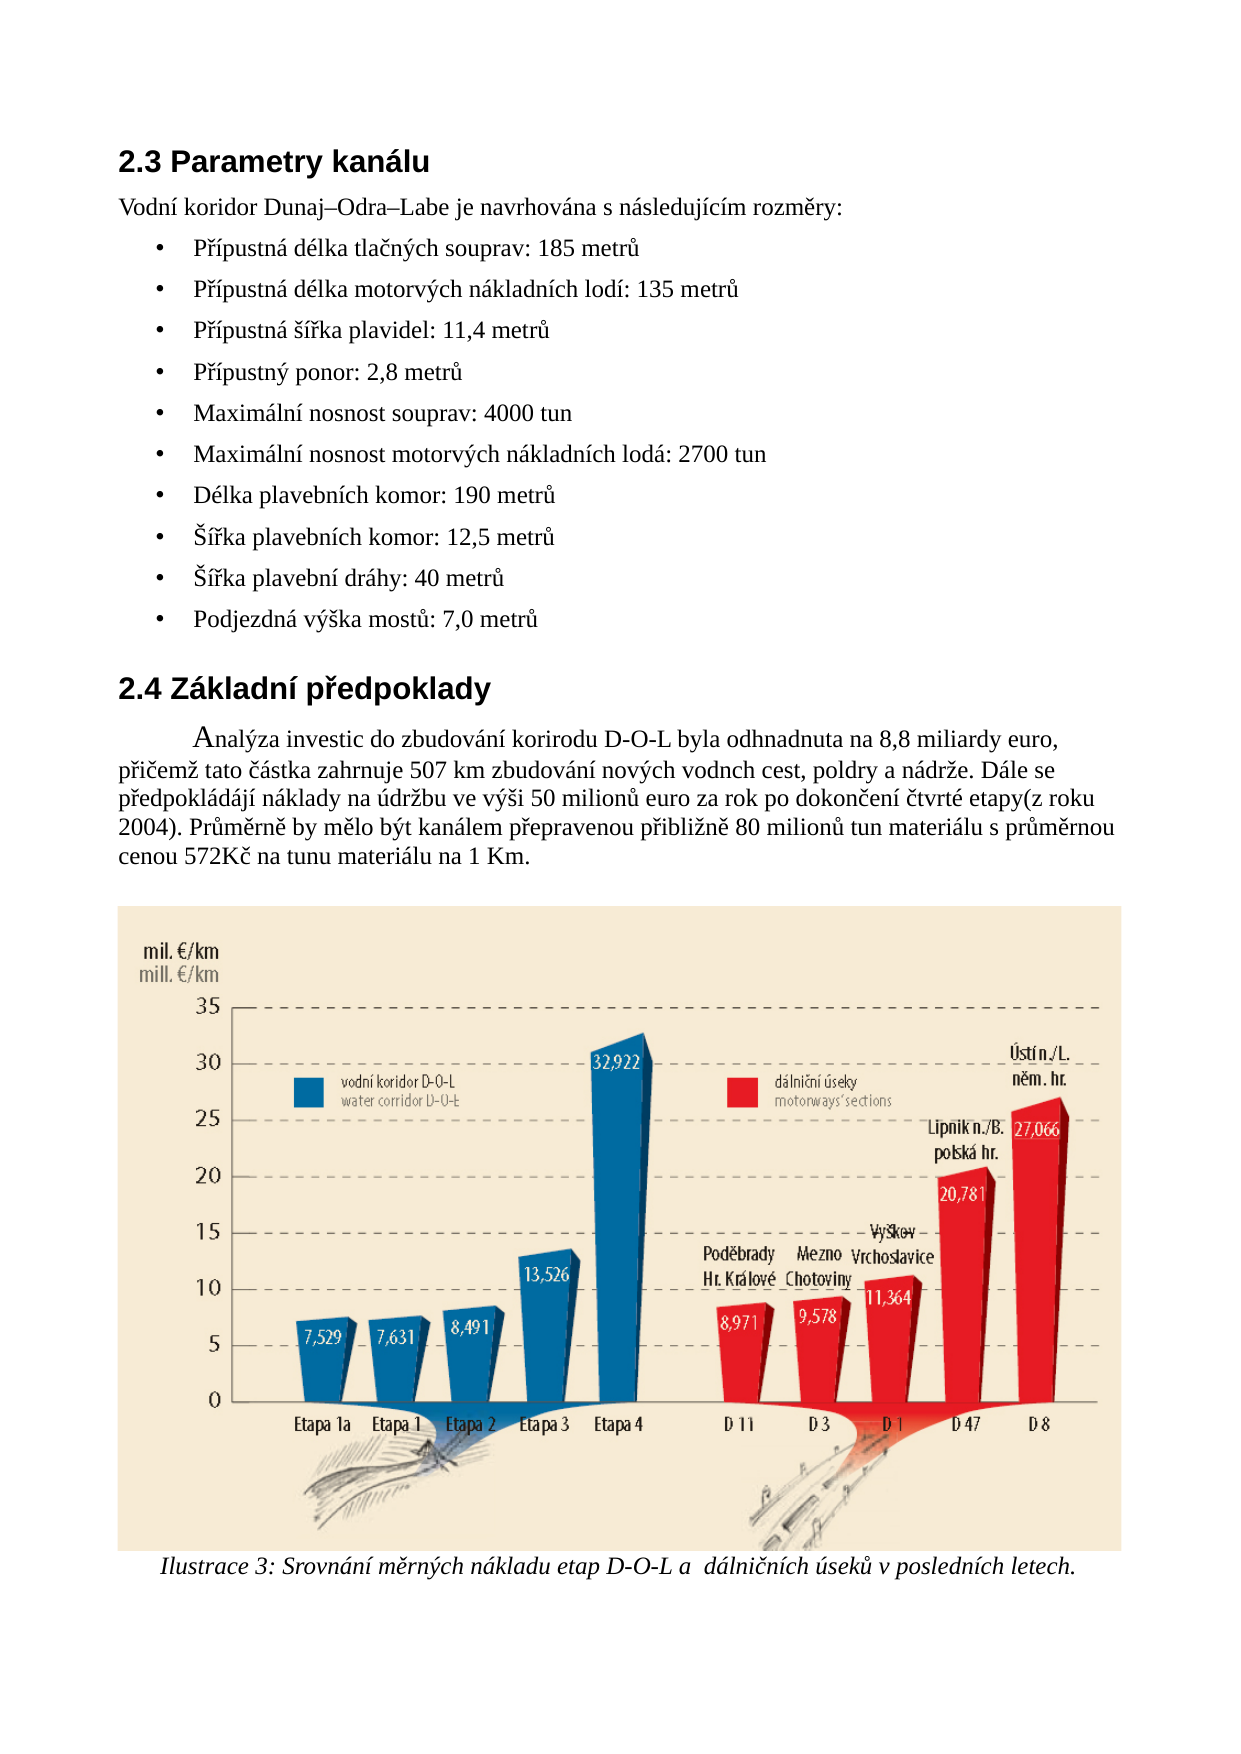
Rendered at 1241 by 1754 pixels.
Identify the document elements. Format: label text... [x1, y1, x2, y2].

list Podjezdná výška mostů: 7,0 metrů [156, 604, 1122, 633]
list Maximální nosnost motorvých nákladních lodá: 2700 tun [156, 439, 1122, 468]
text Vodní koridor Dunaj–Odra–Labe je navrhována s následujícím rozměry: [118, 192, 1122, 220]
text Ilustrace 3: Srovnání měrných nákladu etap D-O-L a dálničních úseků v posledních letech. [117, 1551, 1121, 1579]
list Přípustná šířka plavidel: 11,4 metrů [156, 315, 1122, 344]
list Přípustný ponor: 2,8 metrů [156, 357, 1122, 385]
list Šířka plavební dráhy: 40 metrů [156, 563, 1122, 592]
list Přípustná délka tlačných souprav: 185 metrů [156, 233, 1122, 262]
list Šířka plavebních komor: 12,5 metrů [156, 522, 1122, 550]
subtitle 2.4 Základní předpoklady [118, 670, 1122, 706]
picture [117, 906, 1122, 1551]
list Délka plavebních komor: 190 metrů [156, 480, 1122, 509]
list Maximální nosnost souprav: 4000 tun [156, 398, 1122, 427]
text Analýza investic do zbudování korirodu D-O-L byla odhnadnuta na 8,8 miliardy euro, přičemž tato částka zahrnuje 507 km zbudování nových vodnch cest, poldry a nádrže. Dále se předpokládájí náklady na údržbu ve výši 50 milionů euro za rok po dokončení čtvrté etapy(z roku 2004). Průměrně by mělo být kanálem přepravenou přibližně 80 milionů tun materiálu s průměrnou cenou 572Kč na tunu materiálu na 1 Km. [118, 719, 1122, 870]
subtitle 2.3 Parametry kanálu [118, 143, 1122, 179]
list Přípustná délka motorvých nákladních lodí: 135 metrů [156, 274, 1122, 303]
